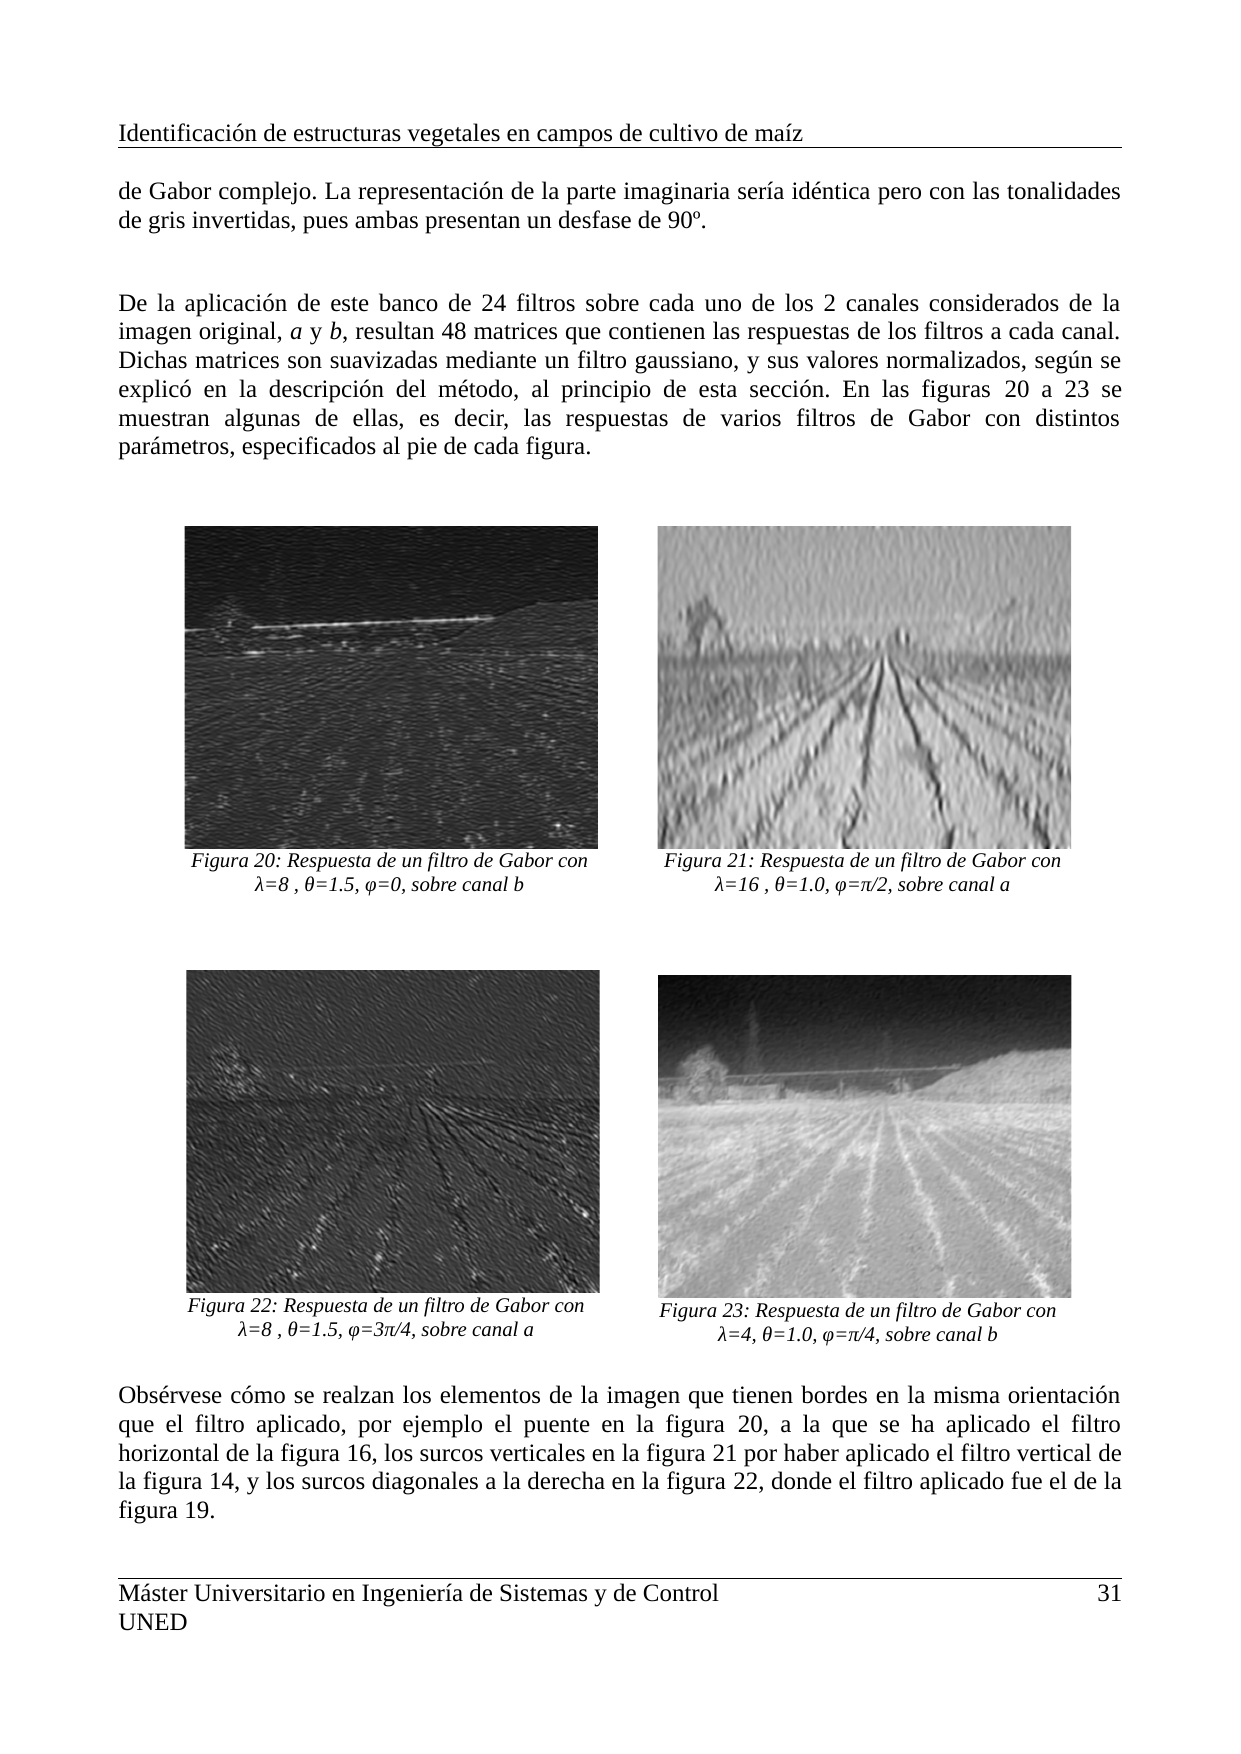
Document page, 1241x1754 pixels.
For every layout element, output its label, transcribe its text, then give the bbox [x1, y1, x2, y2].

picture [186, 970, 600, 1293]
text Obsérvese cómo se realzan los elementos de la imagen que tienen bordes en la misma orientación que el filtro aplicado, por ejemplo el puente en la figura 20, a la que se ha aplicado el filtro horizontal de la figura 16, los surcos verticales en la figura 21 por haber aplicado el filtro vertical de la figura 14, y los surcos diagonales a la derecha en la figura 22, donde el filtro aplicado fue el de la figura 19. [118, 1380, 1122, 1524]
text Figura 22: Respuesta de un filtro de Gabor con λ=8 , θ=1.5, φ=3π/4, sobre canal a [186, 1293, 588, 1341]
picture [184, 526, 598, 849]
text Figura 21: Respuesta de un filtro de Gabor con λ=16 , θ=1.0, φ=π/2, sobre canal a [658, 849, 1069, 896]
text Figura 20: Respuesta de un filtro de Gabor con λ=8 , θ=1.5, φ=0, sobre canal b [184, 849, 596, 896]
text De la aplicación de este banco de 24 filtros sobre cada uno de los 2 canales considerados de la imagen original, a y b, resultan 48 matrices que contienen las respuestas de los filtros a cada canal. Dichas matrices son suavizadas mediante un filtro gaussiano, y sus valores normalizados, según se explicó en la descripción del método, al principio de esta sección. En las figuras 20 a 23 se muestran algunas de ellas, es decir, las respuestas de varios filtros de Gabor con distintos parámetros, especificados al pie de cada figura. [118, 288, 1122, 460]
text Figura 23: Respuesta de un filtro de Gabor con λ=4, θ=1.0, φ=π/4, sobre canal b [658, 1298, 1059, 1346]
picture [657, 526, 1072, 849]
text de Gabor complejo. La representación de la parte imaginaria sería idéntica pero con las tonalidades de gris invertidas, pues ambas presentan un desfase de 90º. [118, 176, 1122, 234]
picture [658, 975, 1072, 1298]
